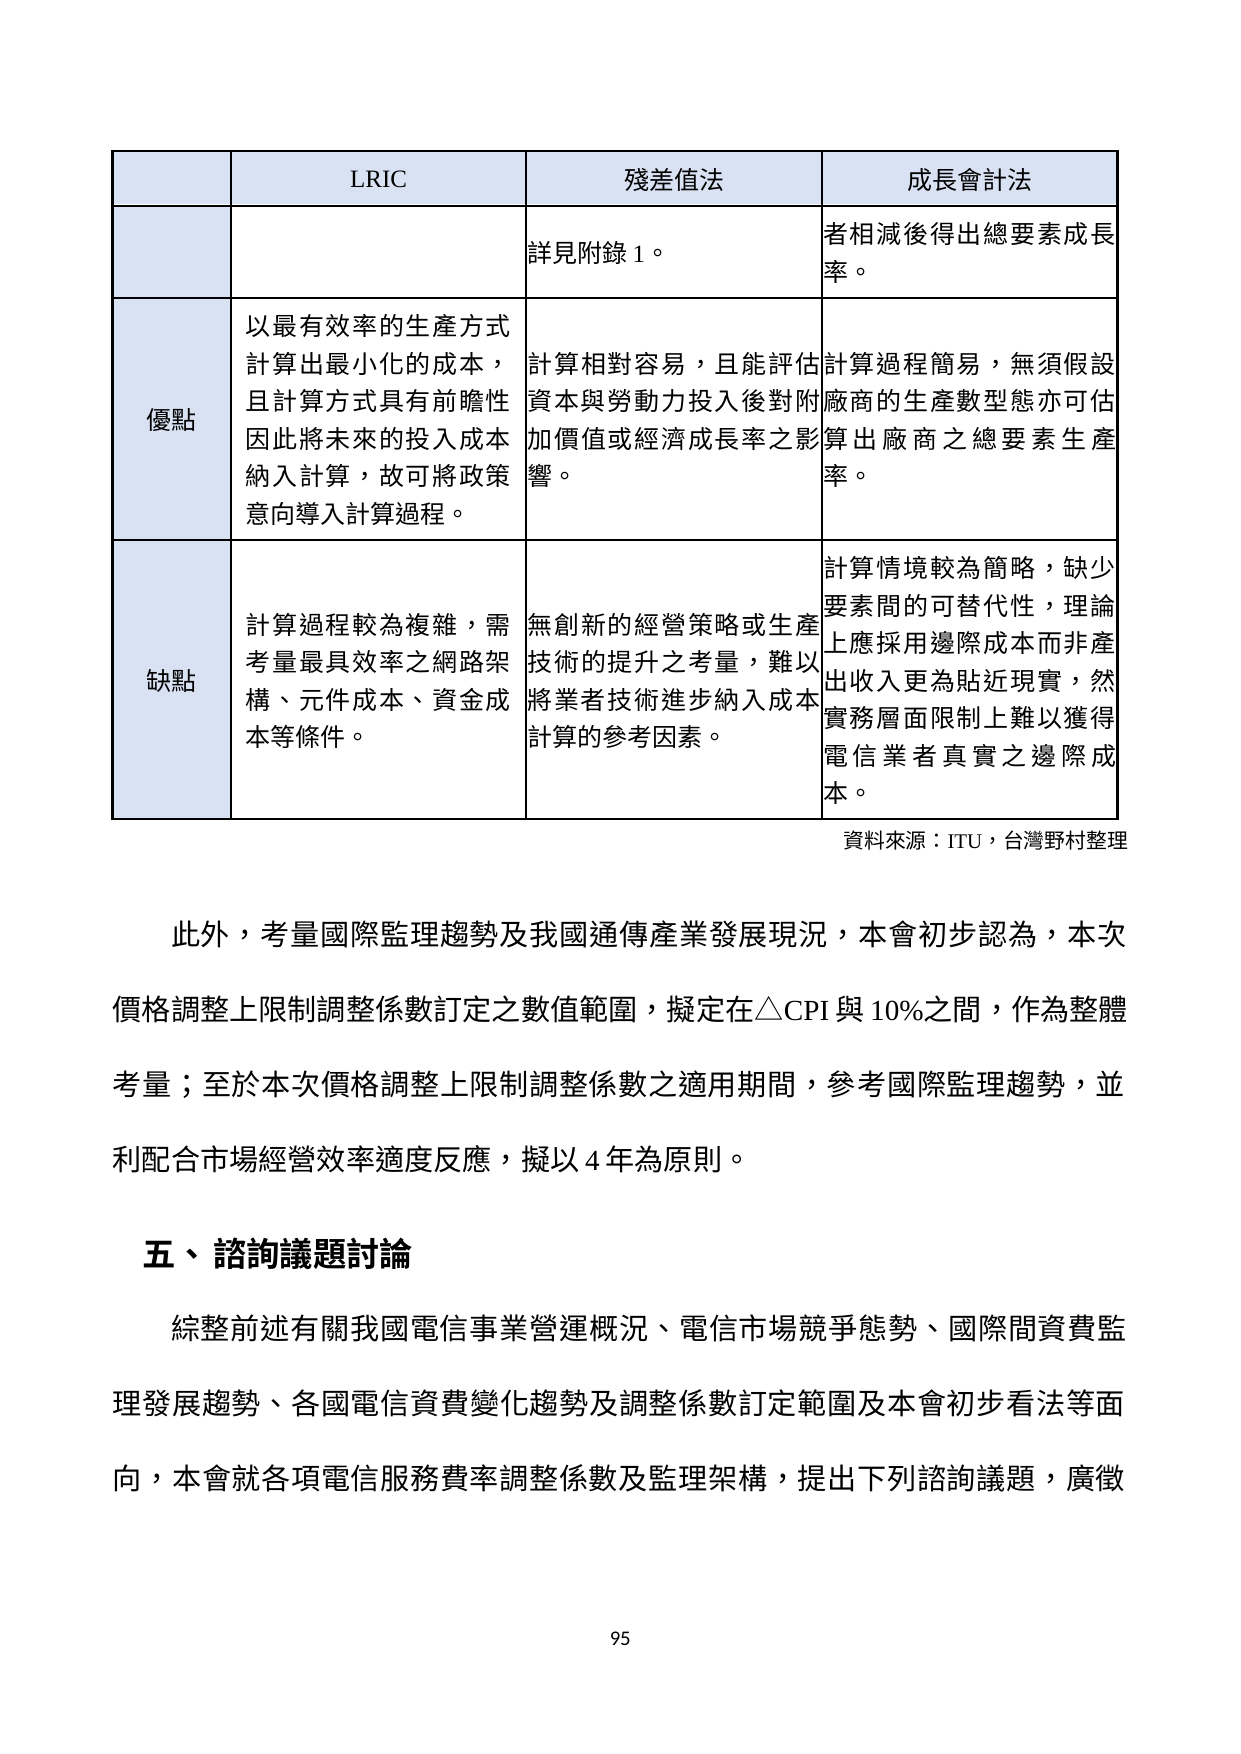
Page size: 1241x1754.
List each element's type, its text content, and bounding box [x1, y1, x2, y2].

table_cell 者相減後得出總要素成長率。 [823, 207, 1116, 297]
table_cell 無創新的經營策略或生產技術的提升之考量，難以將業者技術進步納入成本計算的參考因素。 [527, 541, 821, 818]
table_cell 詳見附錄1。 [527, 207, 821, 297]
text 資料來源：ITU，台灣野村整理 [112, 820, 1128, 858]
text 此外，考量國際監理趨勢及我國通傳產業發展現況，本會初步認為，本次價格調整上限制調整係數訂定之數值範圍，擬定在△CPI與10%之間，作為整體考量；至於本次價格調整上限制調整係數之適用期間，參考國際監理趨勢，並利配合市場經營效率適度反應，擬以4年為原則。 [112, 895, 1128, 1195]
text 綜整前述有關我國電信事業營運概況、電信市場競爭態勢、國際間資費監理發展趨勢、各國電信資費變化趨勢及調整係數訂定範圍及本會初步看法等面向，本會就各項電信服務費率調整係數及監理架構，提出下列諮詢議題，廣徵 [112, 1289, 1128, 1514]
table_cell 以最有效率的生產方式計算出最小化的成本，且計算方式具有前瞻性因此將未來的投入成本納入計算，故可將政策意向導入計算過程。 [232, 299, 525, 539]
table_cell 計算過程簡易，無須假設廠商的生產數型態亦可估算出廠商之總要素生產率。 [823, 299, 1116, 539]
table_cell 優點 [114, 299, 230, 539]
table_header 殘差值法 [527, 152, 821, 204]
table_cell [114, 207, 230, 297]
table_cell 缺點 [114, 541, 230, 818]
table_cell 計算過程較為複雜，需考量最具效率之網路架構、元件成本、資金成本等條件。 [232, 541, 525, 818]
subtitle 諮詢議題討論 [142, 1214, 1128, 1289]
table_cell [232, 207, 525, 297]
table_header [114, 152, 230, 204]
table_cell 計算相對容易，且能評估資本與勞動力投入後對附加價值或經濟成長率之影響。 [527, 299, 821, 539]
table_header LRIC [232, 152, 525, 204]
table_header 成長會計法 [823, 152, 1116, 204]
table_cell 計算情境較為簡略，缺少要素間的可替代性，理論上應採用邊際成本而非產出收入更為貼近現實，然實務層面限制上難以獲得電信業者真實之邊際成本。 [823, 541, 1116, 818]
